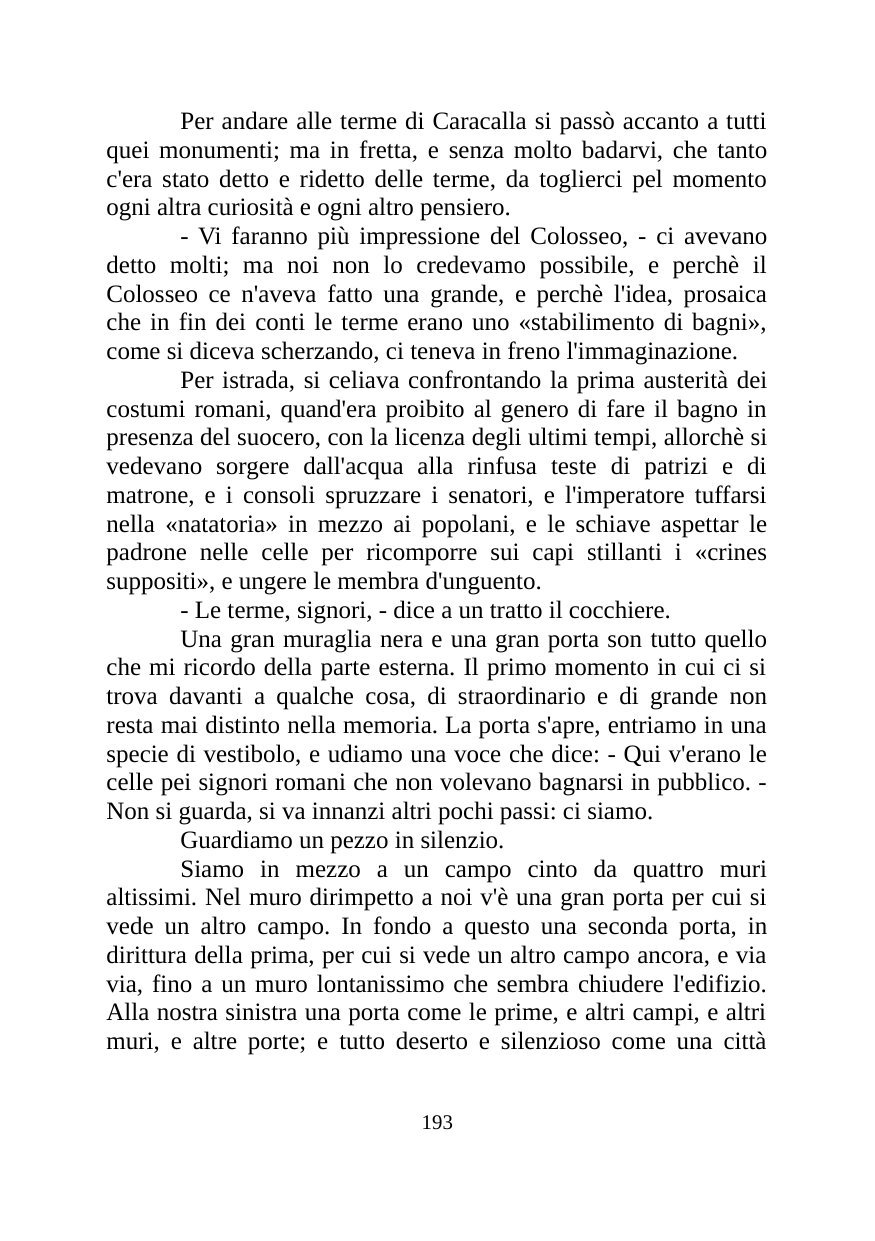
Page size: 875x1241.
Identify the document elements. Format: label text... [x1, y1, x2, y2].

text Per istrada, si celiava confrontando la prima austerità dei costumi romani, quand'era proibito al genero di fare il bagno in presenza del suocero, con la licenza degli ultimi tempi, allorchè si vedevano sorgere dall'acqua alla rinfusa teste di patrizi e di matrone, e i consoli spruzzare i senatori, e l'imperatore tuffarsi nella «natatoria» in mezzo ai popolani, e le schiave aspettar le padrone nelle celle per ricomporre sui capi stillanti i «crines suppositi», e ungere le membra d'unguento. [106, 365, 768, 595]
text Siamo in mezzo a un campo cinto da quattro muri altissimi. Nel muro dirimpetto a noi v'è una gran porta per cui si vede un altro campo. In fondo a questo una seconda porta, in dirittura della prima, per cui si vede un altro campo ancora, e via via, fino a un muro lontanissimo che sembra chiudere l'edifizio. Alla nostra sinistra una porta come le prime, e altri campi, e altri muri, e altre porte; e tutto deserto e silenzioso come una città [106, 854, 768, 1055]
text Una gran muraglia nera e una gran porta son tutto quello che mi ricordo della parte esterna. Il primo momento in cui ci si trova davanti a qualche cosa, di straordinario e di grande non resta mai distinto nella memoria. La porta s'apre, entriamo in una specie di vestibolo, e udiamo una voce che dice: - Qui v'erano le celle pei signori romani che non volevano bagnarsi in pubblico. - Non si guarda, si va innanzi altri pochi passi: ci siamo. [106, 624, 768, 825]
text Guardiamo un pezzo in silenzio. [106, 825, 768, 854]
text - Le terme, signori, - dice a un tratto il cocchiere. [106, 595, 768, 624]
text - Vi faranno più impressione del Colosseo, - ci avevano detto molti; ma noi non lo credevamo possibile, e perchè il Colosseo ce n'aveva fatto una grande, e perchè l'idea, prosaica che in fin dei conti le terme erano uno «stabilimento di bagni», come si diceva scherzando, ci teneva in freno l'immaginazione. [106, 221, 768, 365]
text Per andare alle terme di Caracalla si passò accanto a tutti quei monumenti; ma in fretta, e senza molto badarvi, che tanto c'era stato detto e ridetto delle terme, da toglierci pel momento ogni altra curiosità e ogni altro pensiero. [106, 106, 768, 221]
